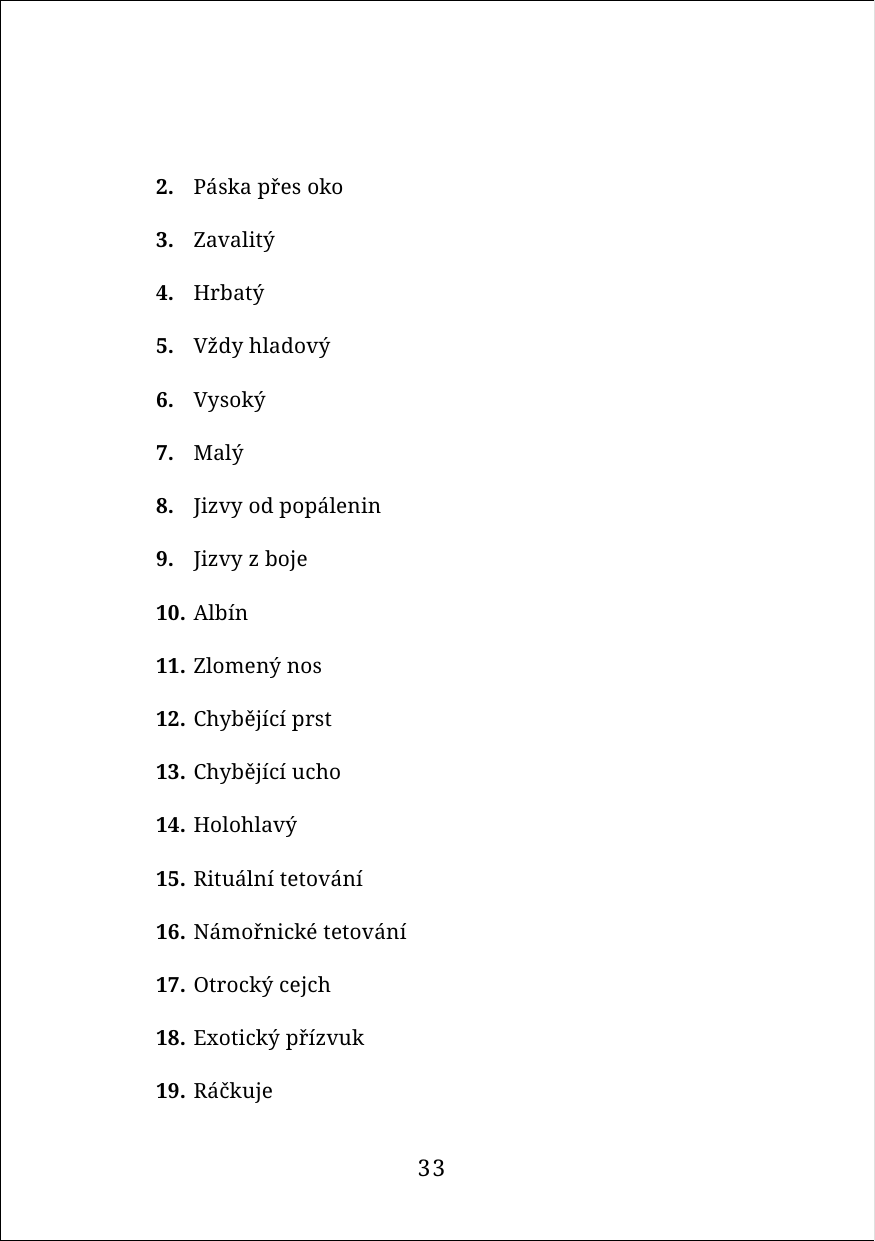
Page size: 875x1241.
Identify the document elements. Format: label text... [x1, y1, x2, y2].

list Jizvy od popálenin [156, 491, 756, 519]
list Vysoký [156, 385, 756, 413]
list Jizvy z boje [156, 544, 756, 573]
list Exotický přízvuk [156, 1023, 756, 1052]
list Chybějící ucho [156, 757, 756, 786]
list Námořnické tetování [156, 917, 756, 945]
list Chybějící prst [156, 704, 756, 732]
list Rituální tetování [156, 864, 756, 892]
list Vždy hladový [156, 331, 756, 360]
list Ráčkuje [156, 1077, 756, 1105]
list Otrocký cejch [156, 970, 756, 999]
list Páska přes oko [156, 172, 756, 200]
list Zlomený nos [156, 651, 756, 679]
list Albín [156, 598, 756, 626]
list Zavalitý [156, 225, 756, 253]
list Hrbatý [156, 278, 756, 307]
list Malý [156, 438, 756, 466]
list Holohlavý [156, 811, 756, 839]
